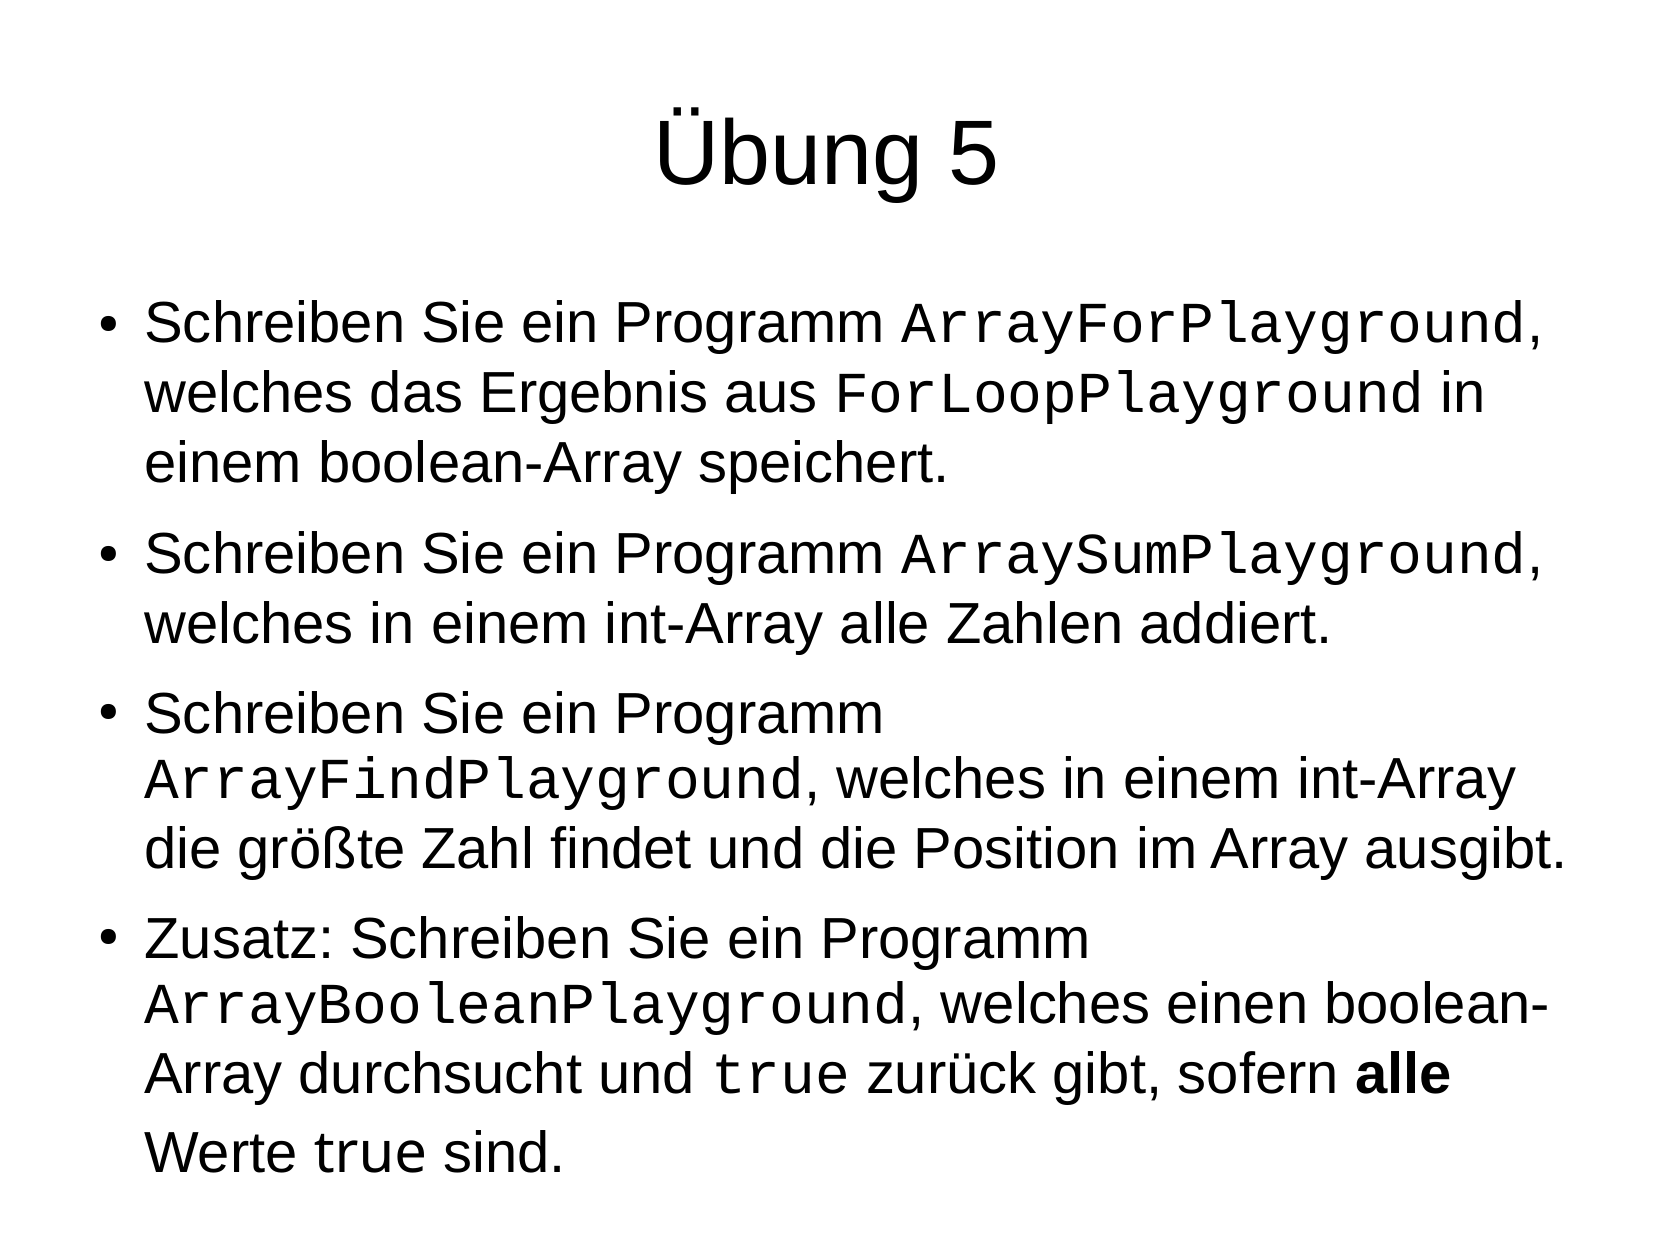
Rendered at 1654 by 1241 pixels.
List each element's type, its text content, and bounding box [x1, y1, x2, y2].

title Übung 5 [82, 49, 1571, 257]
list Schreiben Sie ein Programm ArrayForPlayground, welches das Ergebnis aus ForLoopPlayground in einem boolean-Array speichert. Schreiben Sie ein Programm ArraySumPlayground, welches in einem int-Array alle Zahlen addiert. Schreiben Sie ein Programm ArrayFindPlayground, welches in einem int-Array die größte Zahl findet und die Position im Array ausgibt. Zusatz: Schreiben Sie ein Programm ArrayBooleanPlayground, welches einen boolean-Array durchsucht und true zurück gibt, sofern alle Werte true sind. [82, 290, 1571, 1216]
